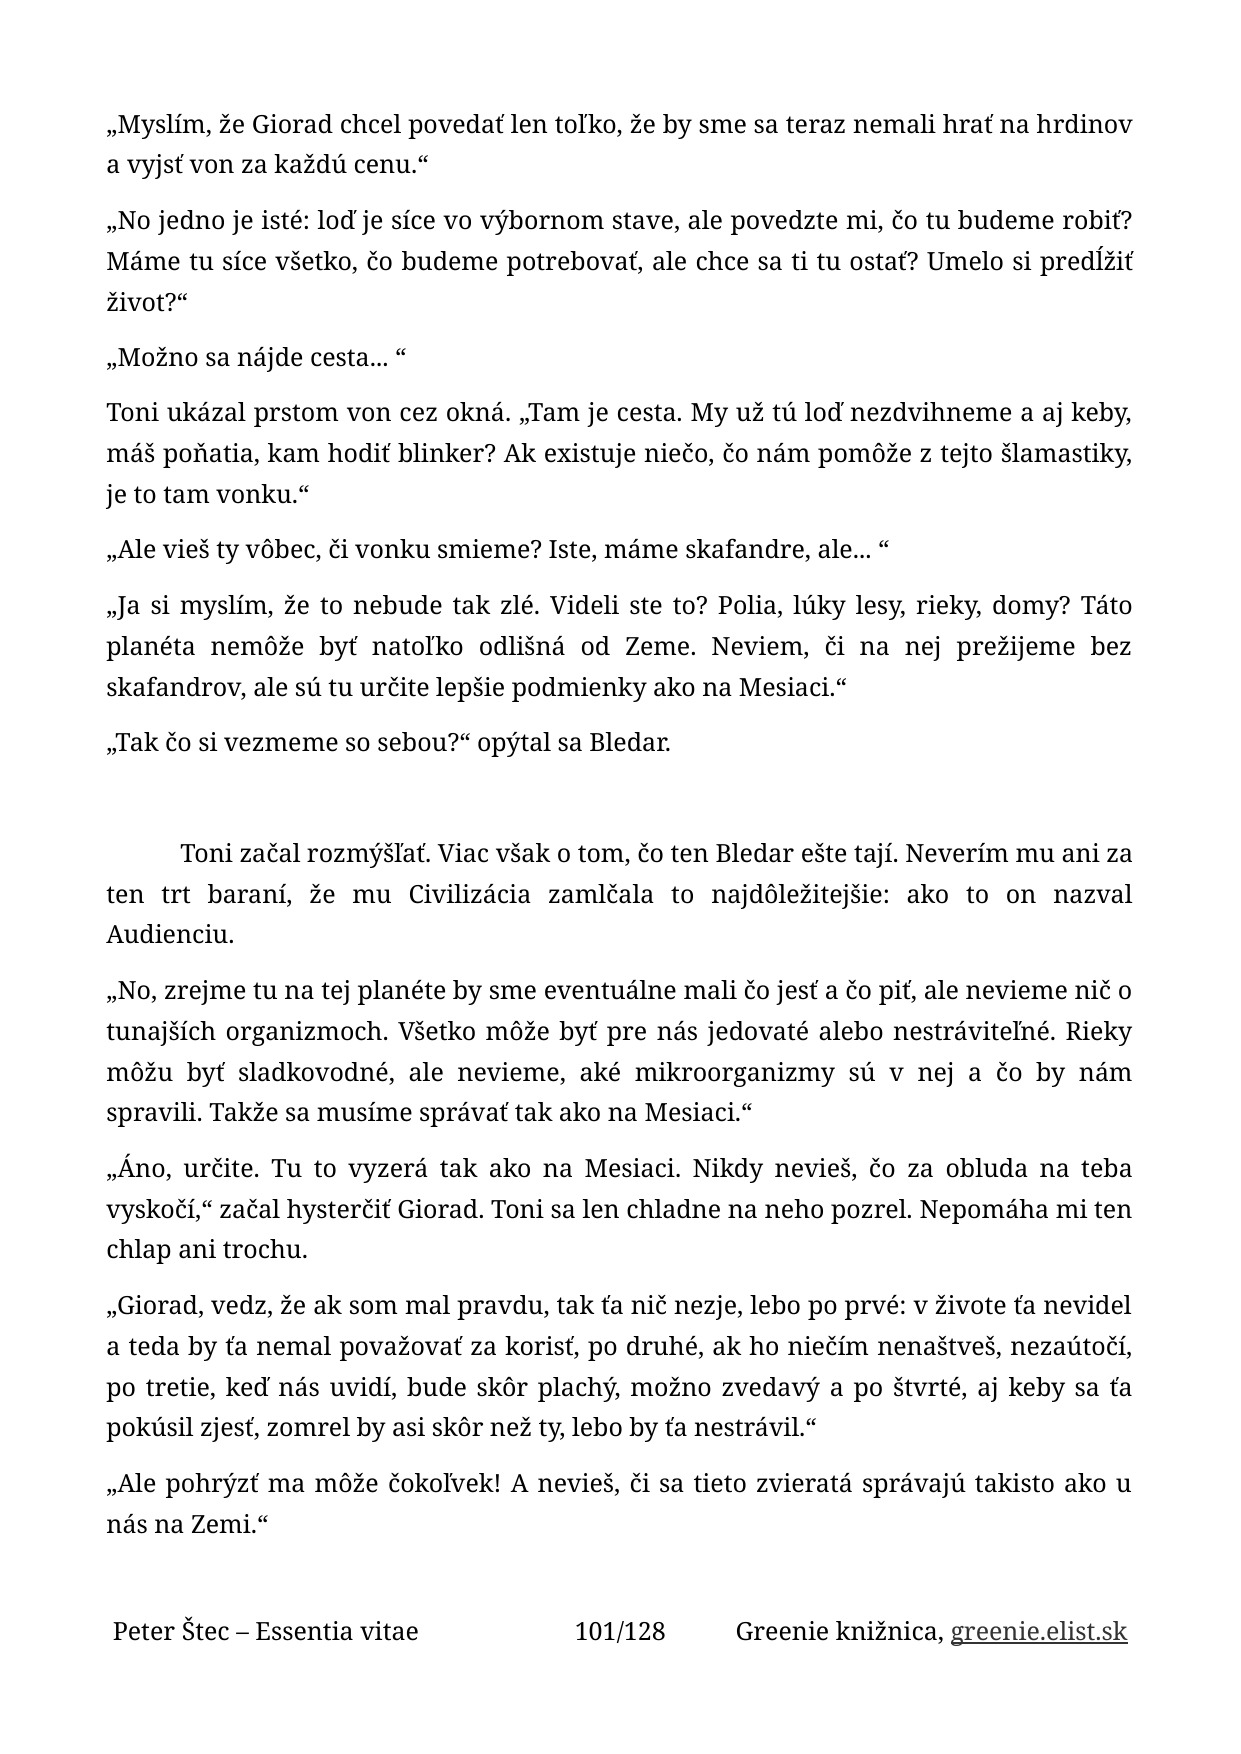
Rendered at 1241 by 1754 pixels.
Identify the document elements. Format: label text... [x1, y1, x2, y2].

text „No, zrejme tu na tej planéte by sme eventuálne mali čo jesť a čo piť, ale nevieme nič o tunajších organizmoch. Všetko môže byť pre nás jedovaté alebo nestráviteľné. Rieky môžu byť sladkovodné, ale nevieme, aké mikroorganizmy sú v nej a čo by nám spravili. Takže sa musíme správať tak ako na Mesiaci.“ [106, 972, 1134, 1129]
text „Giorad, vedz, že ak som mal pravdu, tak ťa nič nezje, lebo po prvé: v živote ťa nevidel a teda by ťa nemal považovať za korisť, po druhé, ak ho niečím nenaštveš, nezaútočí, po tretie, keď nás uvidí, bude skôr plachý, možno zvedavý a po štvrté, aj keby sa ťa pokúsil zjesť, zomrel by asi skôr než ty, lebo by ťa nestrávil.“ [106, 1287, 1134, 1444]
text „Tak čo si vezmeme so sebou?“ opýtal sa Bledar. [106, 724, 1134, 759]
text „No jedno je isté: loď je síce vo výbornom stave, ale povedzte mi, čo tu budeme robiť? Máme tu síce všetko, čo budeme potrebovať, ale chce sa ti tu ostať? Umelo si predĺžiť život?“ [106, 202, 1134, 318]
text „Áno, určite. Tu to vyzerá tak ako na Mesiaci. Nikdy nevieš, čo za obluda na teba vyskočí,“ začal hysterčiť Giorad. Toni sa len chladne na neho pozrel. Nepomáha mi ten chlap ani trochu. [106, 1150, 1134, 1266]
text „Ale pohrýzť ma môže čokoľvek! A nevieš, či sa tieto zvieratá správajú takisto ako u nás na Zemi.“ [106, 1465, 1134, 1540]
text „Možno sa nájde cesta... “ [106, 339, 1134, 374]
text Toni ukázal prstom von cez okná. „Tam je cesta. My už tú loď nezdvihneme a aj keby, máš poňatia, kam hodiť blinker? Ak existuje niečo, čo nám pomôže z tejto šlamastiky, je to tam vonku.“ [106, 395, 1134, 511]
text „Myslím, že Giorad chcel povedať len toľko, že by sme sa teraz nemali hrať na hrdinov a vyjsť von za každú cenu.“ [106, 106, 1134, 181]
text Toni začal rozmýšľať. Viac však o tom, čo ten Bledar ešte tají. Neverím mu ani za ten trt baraní, že mu Civilizácia zamlčala to najdôležitejšie: ako to on nazval Audienciu. [106, 835, 1134, 951]
text „Ale vieš ty vôbec, či vonku smieme? Iste, máme skafandre, ale... “ [106, 532, 1134, 566]
text „Ja si myslím, že to nebude tak zlé. Videli ste to? Polia, lúky lesy, rieky, domy? Táto planéta nemôže byť natoľko odlišná od Zeme. Neviem, či na nej prežijeme bez skafandrov, ale sú tu určite lepšie podmienky ako na Mesiaci.“ [106, 587, 1134, 703]
